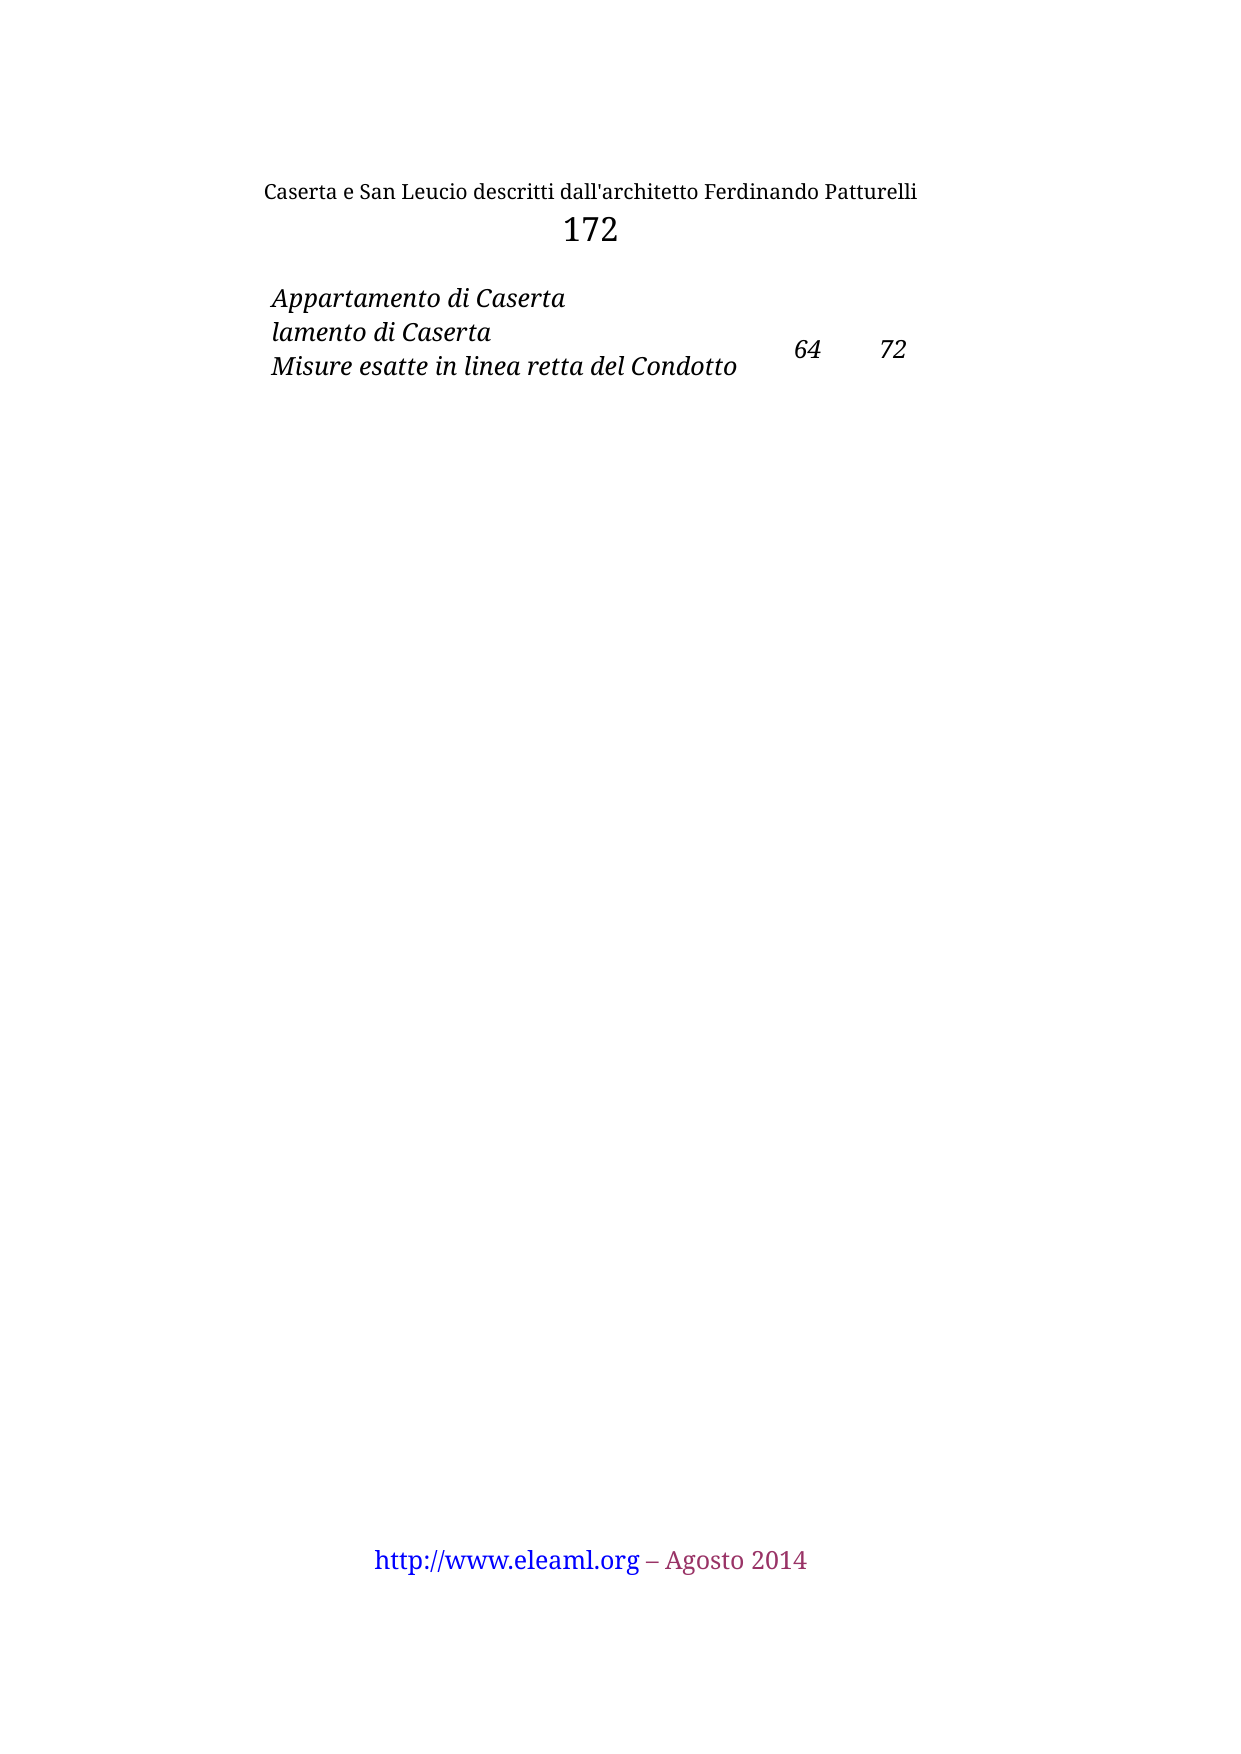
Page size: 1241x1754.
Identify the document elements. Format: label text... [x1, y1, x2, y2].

table_cell 64 [768, 315, 850, 332]
table_cell 72 [850, 366, 939, 383]
table_cell 64 [768, 366, 850, 383]
table_cell 52 [850, 281, 939, 314]
table_cell 35 [768, 281, 850, 314]
table_cell 72 [850, 315, 939, 332]
